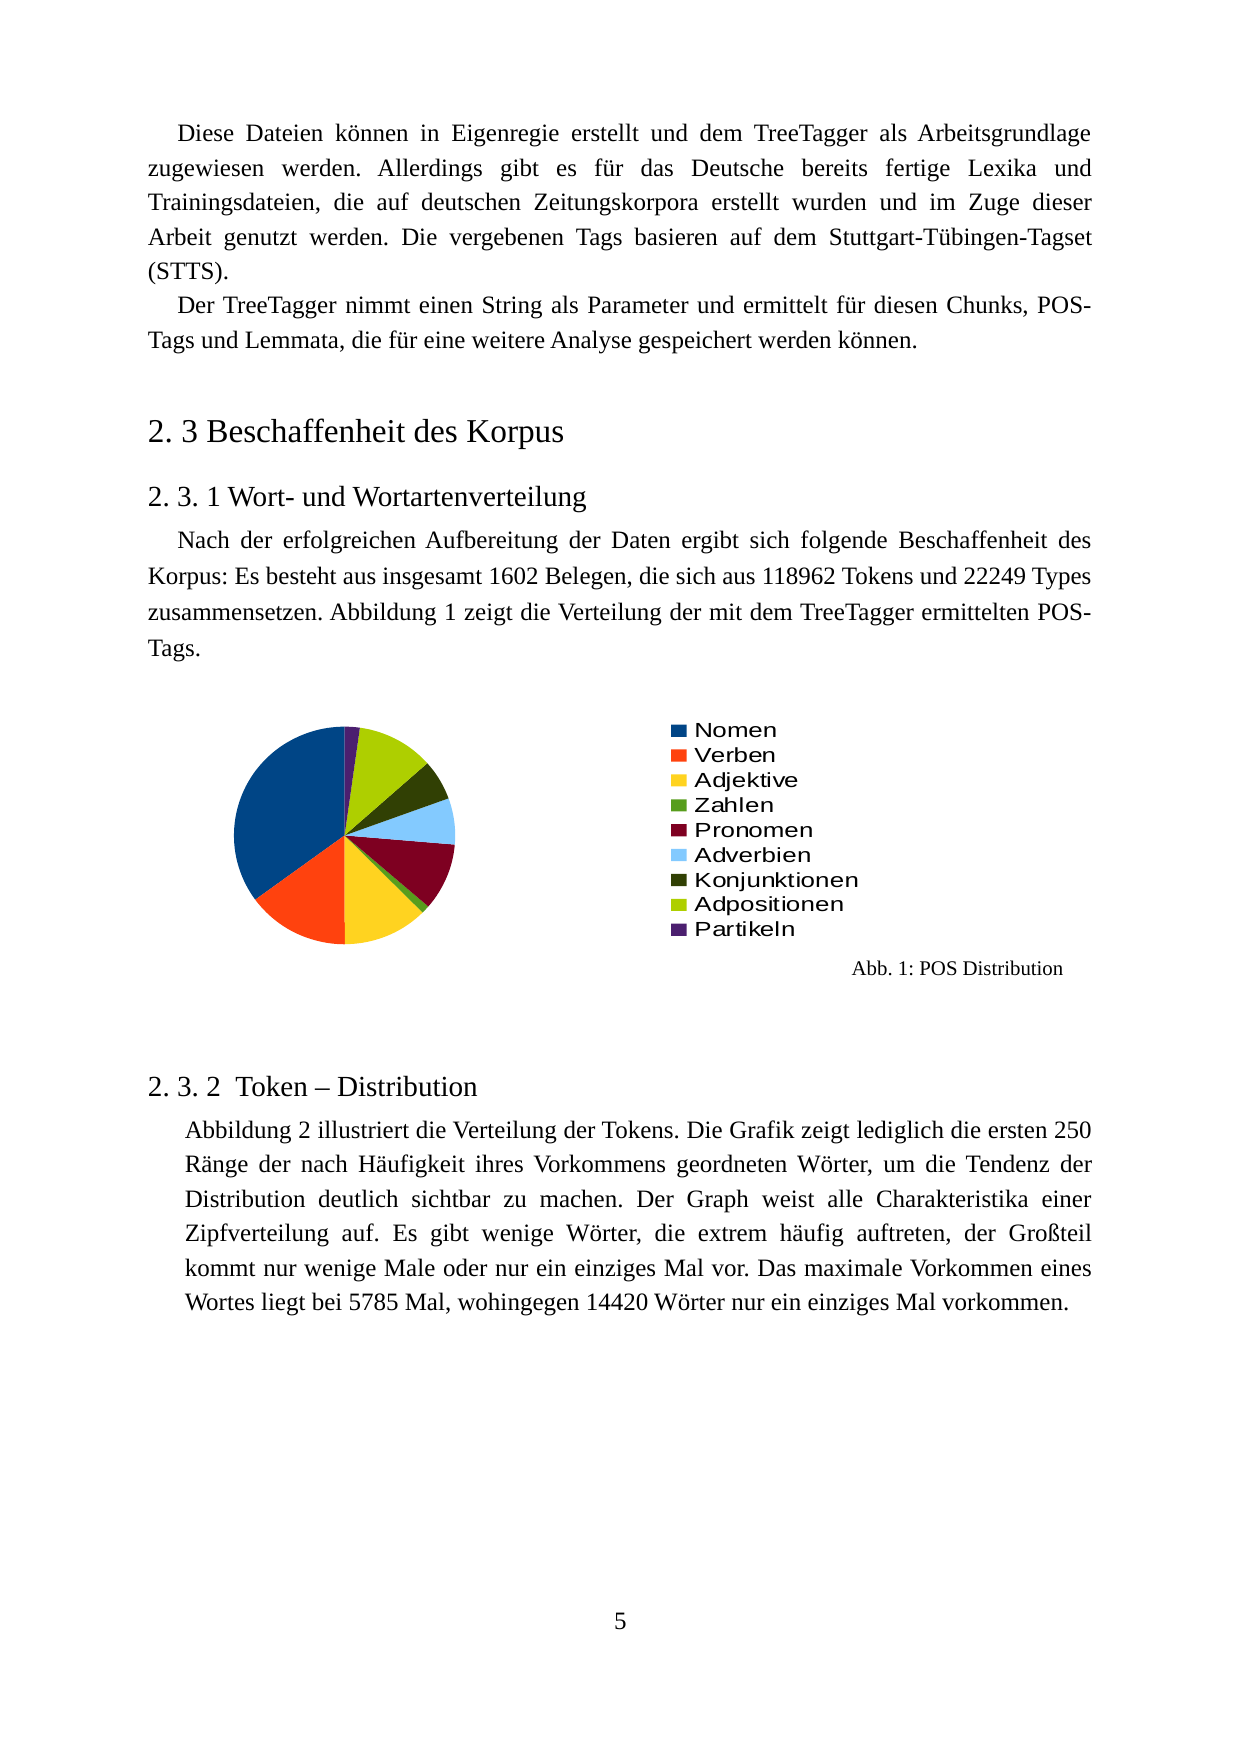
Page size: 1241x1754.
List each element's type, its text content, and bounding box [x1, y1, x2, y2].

text 2. 3. 1 Wort- und Wortartenverteilung [148, 479, 1093, 513]
table_cell Abb. 1: POS Distribution [148, 956, 1093, 989]
text 2. 3. 2 Token – Distribution [148, 1069, 1093, 1103]
text 2. 3 Beschaffenheit des Korpus [148, 412, 1093, 450]
table_header [543, 705, 1093, 956]
list Abbildung 2 illustriert die Verteilung der Tokens. Die Grafik zeigt lediglich die ersten 250 Ränge der nach Häufigkeit ihres Vorkommens geordneten Wörter, um die Tendenz der Distribution deutlich sichtbar zu machen. Der Graph weist alle Charakteristika einer Zipfverteilung auf. Es gibt wenige Wörter, die extrem häufig auftreten, der Großteil kommt nur wenige Male oder nur ein einziges Mal vor. Das maximale Vorkommen eines Wortes liegt bei 5785 Mal, wohingegen 14420 Wörter nur ein einziges Mal vorkommen. [148, 1115, 1093, 1316]
text Diese Dateien können in Eigenregie erstellt und dem TreeTagger als Arbeitsgrundlage zugewiesen werden. Allerdings gibt es für das Deutsche bereits fertige Lexika und Trainingsdateien, die auf deutschen Zeitungskorpora erstellt wurden und im Zuge dieser Arbeit genutzt werden. Die vergebenen Tags basieren auf dem Stuttgart-Tübingen-Tagset (STTS). [148, 118, 1093, 285]
text Nach der erfolgreichen Aufbereitung der Daten ergibt sich folgende Beschaffenheit des Korpus: Es besteht aus insgesamt 1602 Belegen, die sich aus 118962 Tokens und 22249 Types zusammensetzen. Abbildung 1 zeigt die Verteilung der mit dem TreeTagger ermittelten POS-Tags. [148, 525, 1093, 661]
table_header [148, 705, 542, 956]
text Der TreeTagger nimmt einen String als Parameter und ermittelt für diesen Chunks, POS-Tags und Lemmata, die für eine weitere Analyse gespeichert werden können. [148, 291, 1093, 354]
